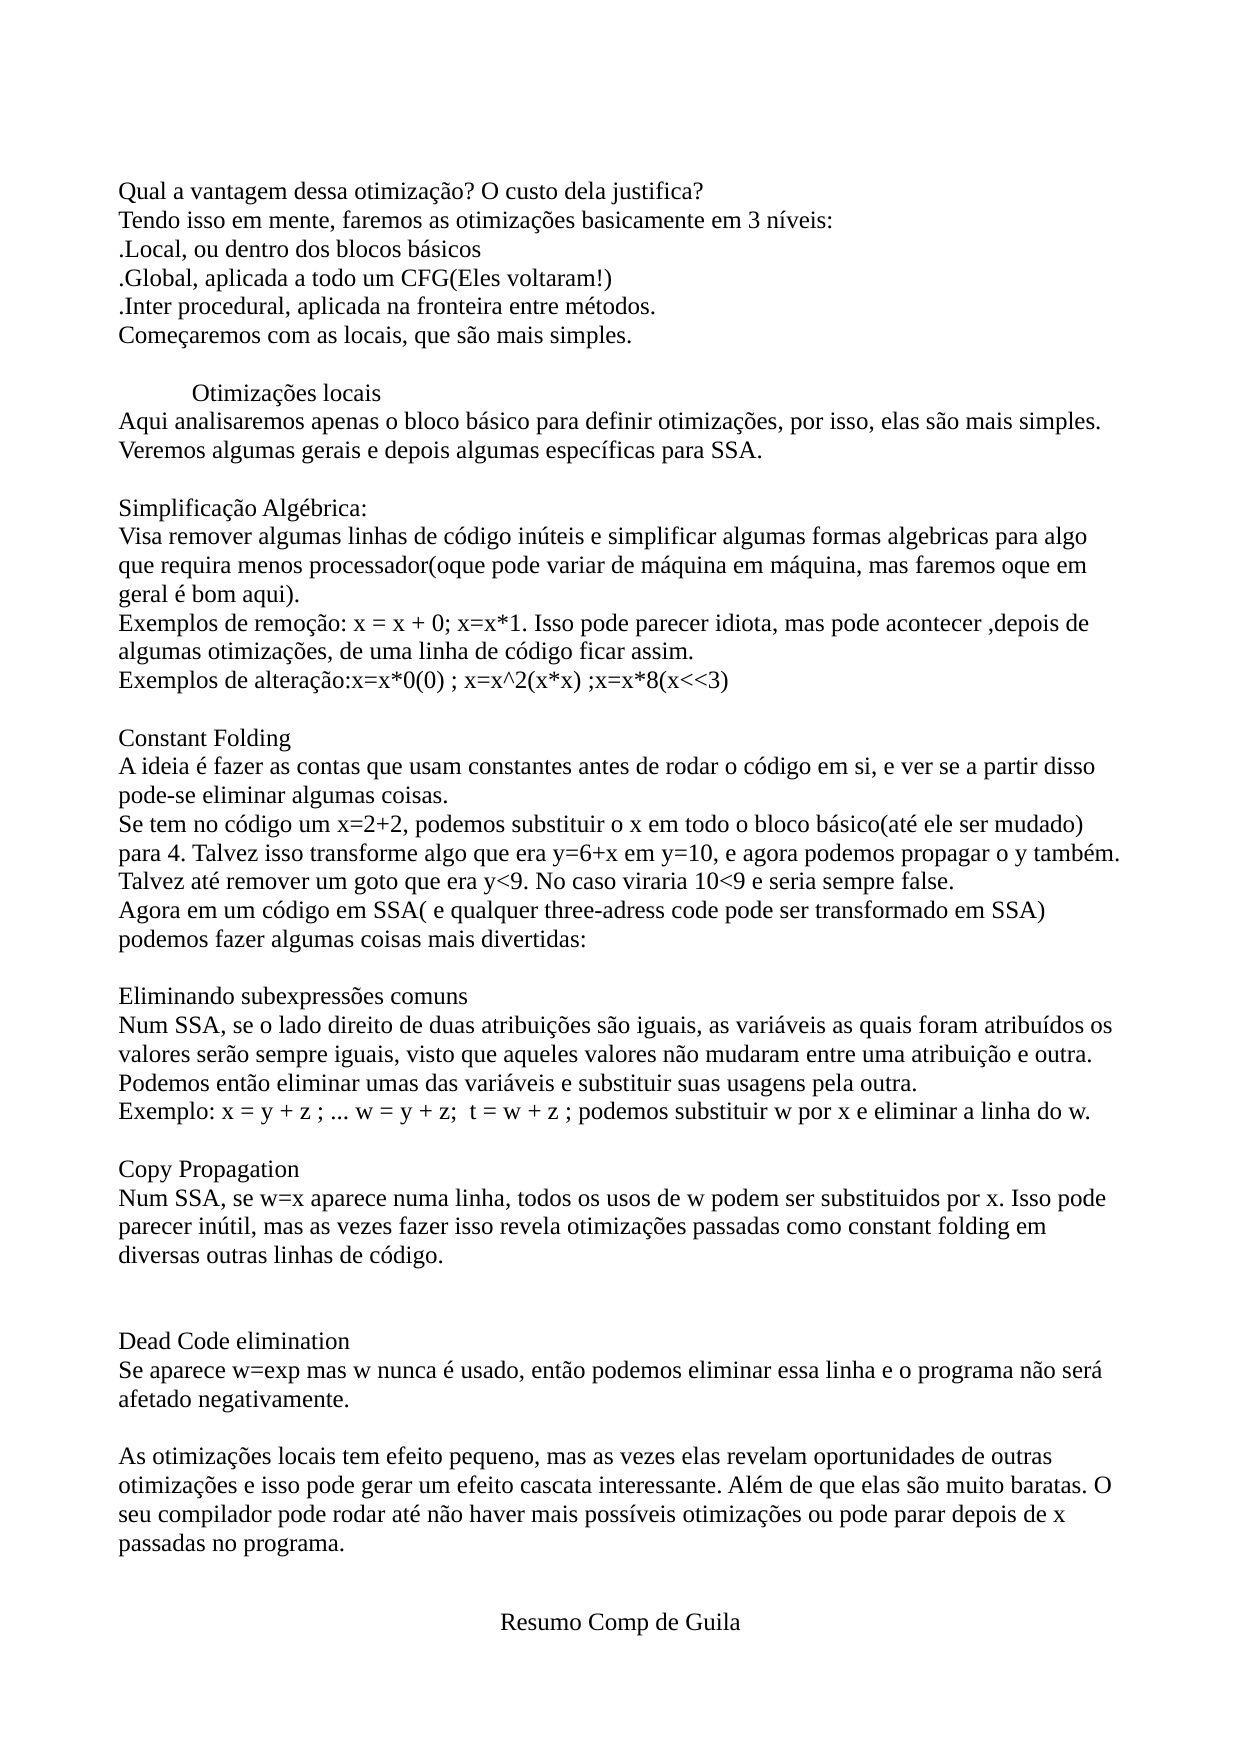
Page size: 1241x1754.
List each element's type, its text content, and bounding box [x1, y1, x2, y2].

text A ideia é fazer as contas que usam constantes antes de rodar o código em si, e ver se a partir disso pode-se eliminar algumas coisas. [118, 751, 1122, 809]
text Visa remover algumas linhas de código inúteis e simplificar algumas formas algebricas para algo que requira menos processador(oque pode variar de máquina em máquina, mas faremos oque em geral é bom aqui). Exemplos de remoção: x = x + 0; x=x*1. Isso pode parecer idiota, mas pode acontecer ,depois de algumas otimizações, de uma linha de código ficar assim. [118, 521, 1122, 665]
text Dead Code elimination [118, 1326, 1122, 1355]
text Qual a vantagem dessa otimização? O custo dela justifica? [118, 176, 1122, 205]
text Num SSA, se w=x aparece numa linha, todos os usos de w podem ser substituidos por x. Isso pode parecer inútil, mas as vezes fazer isso revela otimizações passadas como constant folding em diversas outras linhas de código. [118, 1183, 1122, 1269]
text Simplificação Algébrica: [118, 493, 1122, 521]
text Tendo isso em mente, faremos as otimizações basicamente em 3 níveis: [118, 205, 1122, 234]
text Aqui analisaremos apenas o bloco básico para definir otimizações, por isso, elas são mais simples. Veremos algumas gerais e depois algumas específicas para SSA. [118, 406, 1122, 464]
text Agora em um código em SSA( e qualquer three-adress code pode ser transformado em SSA) podemos fazer algumas coisas mais divertidas: [118, 895, 1122, 953]
text Num SSA, se o lado direito de duas atribuições são iguais, as variáveis as quais foram atribuídos os valores serão sempre iguais, visto que aqueles valores não mudaram entre uma atribuição e outra. Podemos então eliminar umas das variáveis e substituir suas usagens pela outra. [118, 1010, 1122, 1096]
text Se aparece w=exp mas w nunca é usado, então podemos eliminar essa linha e o programa não será afetado negativamente. [118, 1355, 1122, 1413]
text Constant Folding [118, 723, 1122, 751]
text Otimizações locais [118, 378, 1122, 406]
text .Inter procedural, aplicada na fronteira entre métodos. [118, 291, 1122, 320]
text Se tem no código um x=2+2, podemos substituir o x em todo o bloco básico(até ele ser mudado) para 4. Talvez isso transforme algo que era y=6+x em y=10, e agora podemos propagar o y também. Talvez até remover um goto que era y<9. No caso viraria 10<9 e seria sempre false. [118, 809, 1122, 895]
text Começaremos com as locais, que são mais simples. [118, 320, 1122, 349]
text Exemplos de alteração:x=x*0(0) ; x=x^2(x*x) ;x=x*8(x<<3) [118, 665, 1122, 694]
text Eliminando subexpressões comuns [118, 953, 1122, 1010]
text Exemplo: x = y + z ; ... w = y + z; t = w + z ; podemos substituir w por x e eliminar a linha do w. [118, 1096, 1122, 1125]
text .Local, ou dentro dos blocos básicos [118, 234, 1122, 263]
text As otimizações locais tem efeito pequeno, mas as vezes elas revelam oportunidades de outras otimizações e isso pode gerar um efeito cascata interessante. Além de que elas são muito baratas. O seu compilador pode rodar até não haver mais possíveis otimizações ou pode parar depois de x passadas no programa. [118, 1441, 1122, 1556]
text .Global, aplicada a todo um CFG(Eles voltaram!) [118, 263, 1122, 291]
text Copy Propagation [118, 1154, 1122, 1183]
